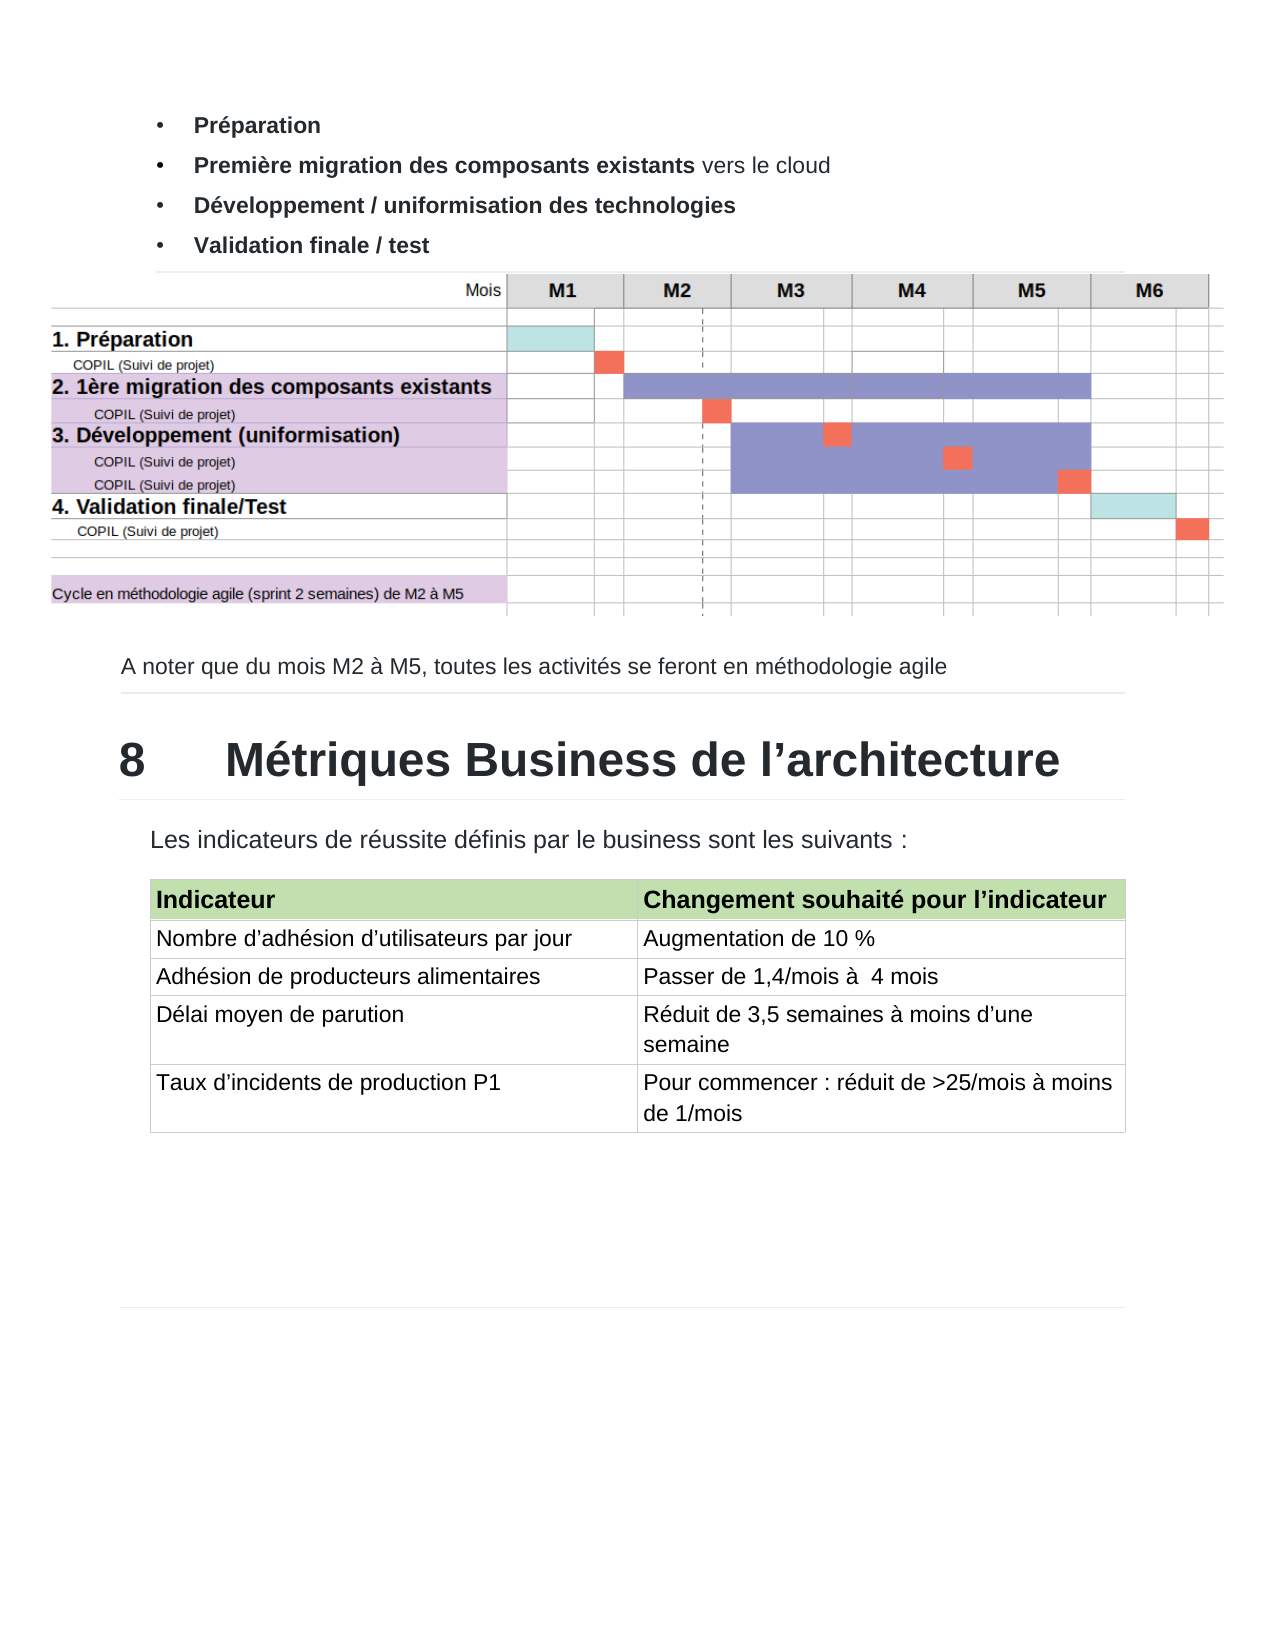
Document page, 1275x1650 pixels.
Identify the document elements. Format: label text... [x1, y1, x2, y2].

table_cell Délai moyen de parution [151, 996, 637, 1063]
picture [51, 274, 1224, 616]
text A noter que du mois M2 à M5, toutes les activités se feront en méthodologie agile [121, 616, 1125, 692]
text Les indicateurs de réussite définis par le business sont les suivants : [150, 825, 1125, 854]
list Préparation [156, 112, 1125, 138]
table_cell Taux d’incidents de production P1 [151, 1065, 637, 1132]
list Première migration des composants existants vers le cloud [156, 152, 1125, 179]
list Validation finale / test [156, 232, 1125, 271]
table_cell Nombre d’adhésion d’utilisateurs par jour [151, 921, 637, 957]
table_cell Adhésion de producteurs alimentaires [151, 959, 637, 995]
table_cell Augmentation de 10 % [638, 921, 1125, 957]
table_cell Pour commencer : réduit de >25/mois à moins de 1/mois [638, 1065, 1125, 1132]
table_cell Réduit de 3,5 semaines à moins d’une semaine [638, 996, 1125, 1063]
table_cell Passer de 1,4/mois à 4 mois [638, 959, 1125, 995]
list Développement / uniformisation des technologies [156, 192, 1125, 219]
subtitle Métriques Business de l’architecture [119, 731, 1125, 799]
table_header Indicateur [151, 880, 637, 919]
table_header Changement souhaité pour l’indicateur [638, 880, 1125, 919]
